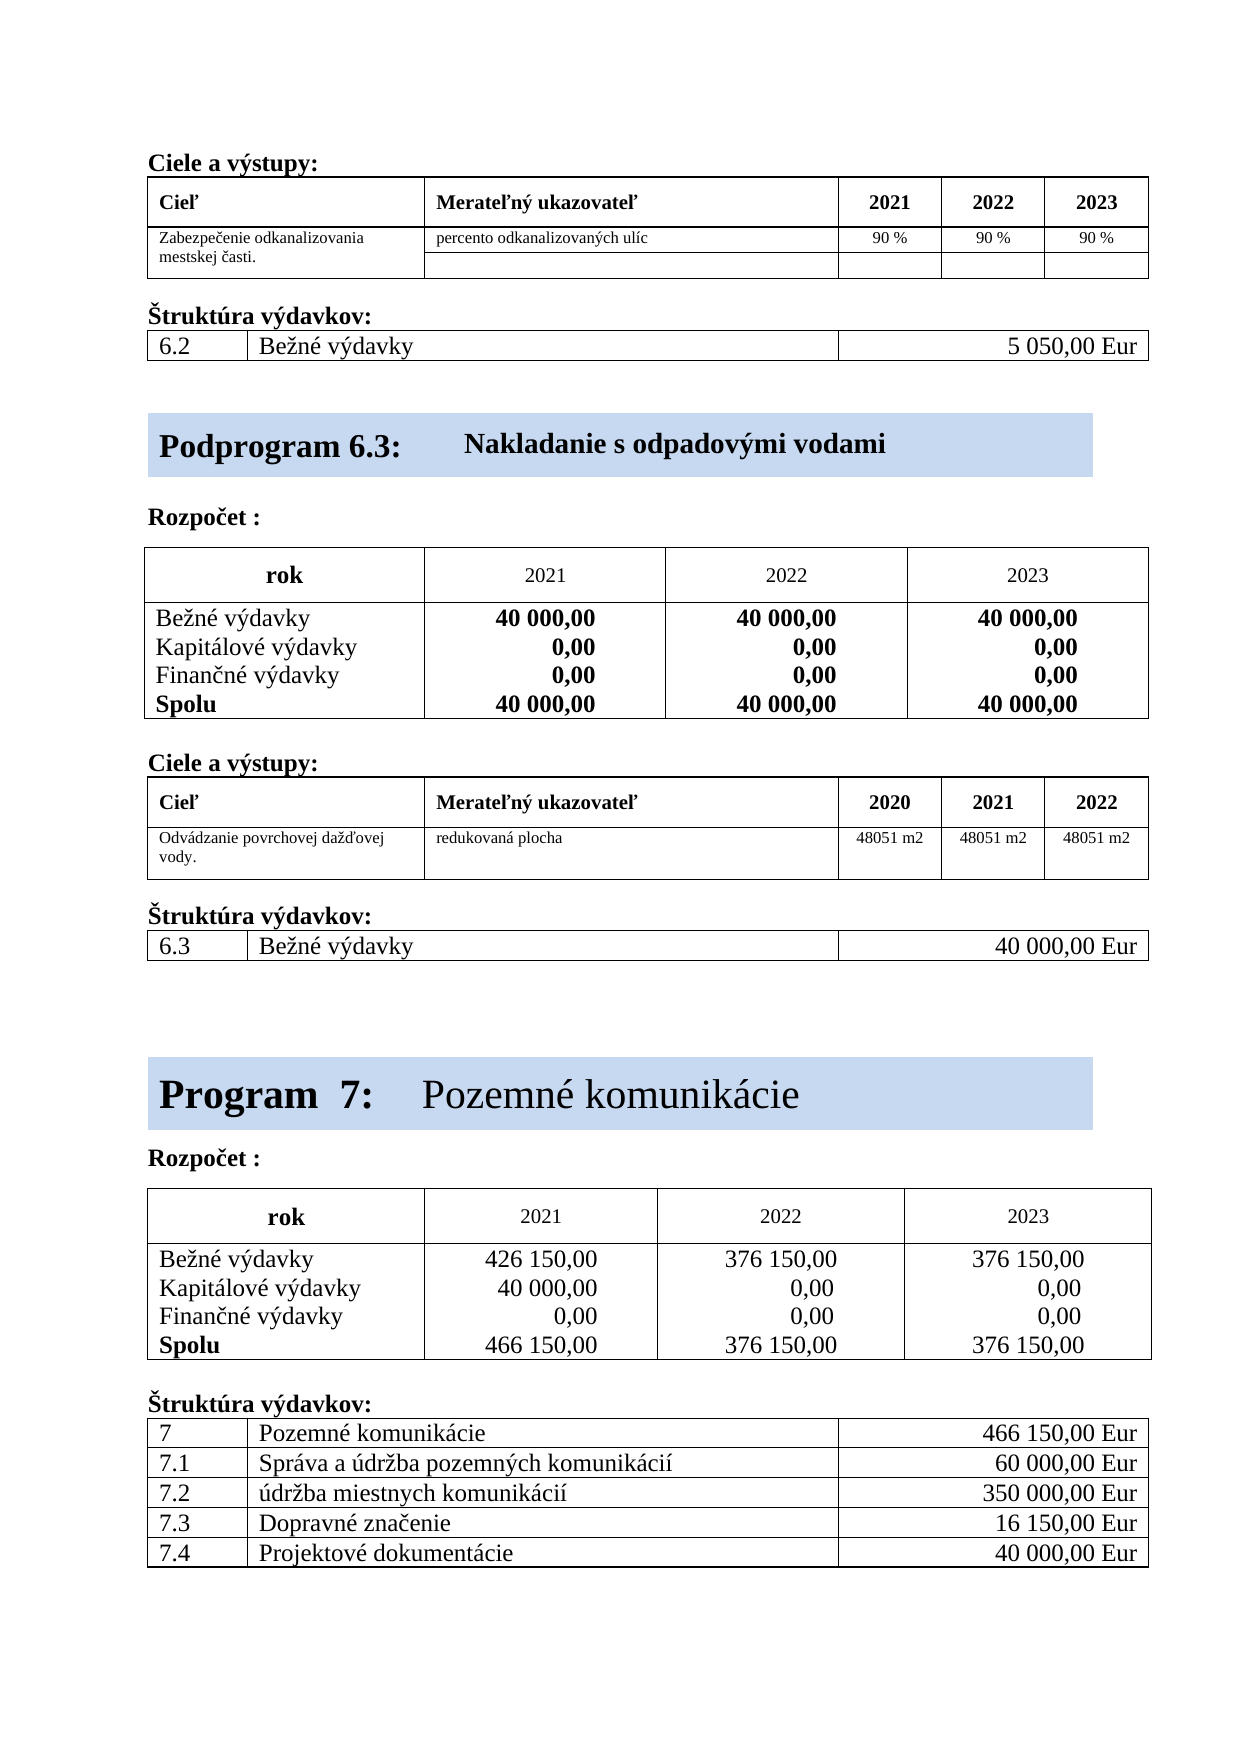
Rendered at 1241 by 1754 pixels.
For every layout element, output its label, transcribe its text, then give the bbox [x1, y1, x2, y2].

table_header rok [145, 548, 424, 602]
table_cell 7.4 [148, 1538, 247, 1566]
table_cell percento odkanalizovaných ulíc [425, 228, 838, 252]
table_header 2021 [942, 778, 1044, 827]
table_header 2022 [666, 548, 907, 602]
table_header Bežné výdavky [248, 931, 838, 959]
table_cell 7.2 [148, 1478, 247, 1507]
text Ciele a výstupy: [148, 748, 1093, 776]
table_header 2023 [905, 1189, 1151, 1243]
table_header Podprogram 6.3: [148, 413, 453, 477]
table_cell 7.3 [148, 1508, 247, 1537]
table_cell 90 % [942, 228, 1044, 252]
table_header 2021 [425, 1189, 657, 1243]
table_header 6.2 [148, 331, 247, 359]
table_cell 7.1 [148, 1448, 247, 1477]
text Rozpočet : [148, 502, 1093, 530]
table_cell 48051 m2 [942, 828, 1044, 878]
table_cell 40 000,00 0,00 0,00 40 000,00 [425, 603, 665, 718]
table_header 2022 [942, 178, 1044, 226]
table_cell 40 000,00 0,00 0,00 40 000,00 [908, 603, 1148, 718]
table_cell [942, 253, 1044, 278]
table_header 2023 [908, 548, 1148, 602]
table_header Cieľ [148, 178, 424, 226]
table_cell Odvádzanie povrchovej dažďovej vody. [148, 828, 424, 878]
table_header 2023 [1045, 178, 1148, 226]
table_cell [425, 253, 838, 278]
table_cell Dopravné značenie [248, 1508, 838, 1537]
table_header 2021 [425, 548, 665, 602]
table_cell 376 150,00 0,00 0,00 376 150,00 [905, 1244, 1151, 1359]
table_header Merateľný ukazovateľ [425, 778, 838, 827]
table_cell 90 % [1045, 228, 1148, 252]
table_cell [839, 253, 941, 278]
table_header Pozemné komunikácie [410, 1057, 1093, 1130]
table_header 7 [148, 1419, 247, 1447]
table_header 2022 [1045, 778, 1148, 827]
table_header Pozemné komunikácie [248, 1419, 838, 1447]
table_header 40 000,00 Eur [839, 931, 1148, 959]
table_cell 376 150,00 0,00 0,00 376 150,00 [658, 1244, 904, 1359]
table_cell 16 150,00 Eur [839, 1508, 1148, 1537]
table_cell Projektové dokumentácie [248, 1538, 838, 1566]
table_header 6.3 [148, 931, 247, 959]
table_cell 48051 m2 [1045, 828, 1148, 878]
table_cell 426 150,00 40 000,00 0,00 466 150,00 [425, 1244, 657, 1359]
table_cell [1045, 253, 1148, 278]
table_header Nakladanie s odpadovými vodami [453, 413, 1093, 477]
table_cell 48051 m2 [839, 828, 941, 878]
table_cell 90 % [839, 228, 941, 252]
table_cell Bežné výdavky Kapitálové výdavky Finančné výdavky Spolu [145, 603, 424, 718]
table_cell redukovaná plocha [425, 828, 838, 878]
text Štruktúra výdavkov: [148, 301, 1093, 330]
table_header 466 150,00 Eur [839, 1419, 1148, 1447]
table_cell Zabezpečenie odkanalizovania mestskej časti. [148, 228, 424, 278]
table_header rok [148, 1189, 424, 1243]
table_header Merateľný ukazovateľ [425, 178, 838, 226]
table_cell Správa a údržba pozemných komunikácií [248, 1448, 838, 1477]
text Ciele a výstupy: [148, 148, 1093, 176]
table_cell 60 000,00 Eur [839, 1448, 1148, 1477]
table_cell údržba miestnych komunikácií [248, 1478, 838, 1507]
text Rozpočet : [148, 1143, 1093, 1171]
table_header 2020 [839, 778, 941, 827]
table_cell 350 000,00 Eur [839, 1478, 1148, 1507]
table_header Cieľ [148, 778, 424, 827]
table_cell 40 000,00 Eur [839, 1538, 1148, 1566]
table_header 2022 [658, 1189, 904, 1243]
text Štruktúra výdavkov: [148, 901, 1093, 930]
table_cell 40 000,00 0,00 0,00 40 000,00 [666, 603, 907, 718]
table_header Bežné výdavky [248, 331, 838, 359]
table_header 5 050,00 Eur [839, 331, 1148, 359]
table_header 2021 [839, 178, 941, 226]
text Štruktúra výdavkov: [148, 1389, 1093, 1417]
table_cell Bežné výdavky Kapitálové výdavky Finančné výdavky Spolu [148, 1244, 424, 1359]
table_header Program 7: [148, 1057, 410, 1130]
